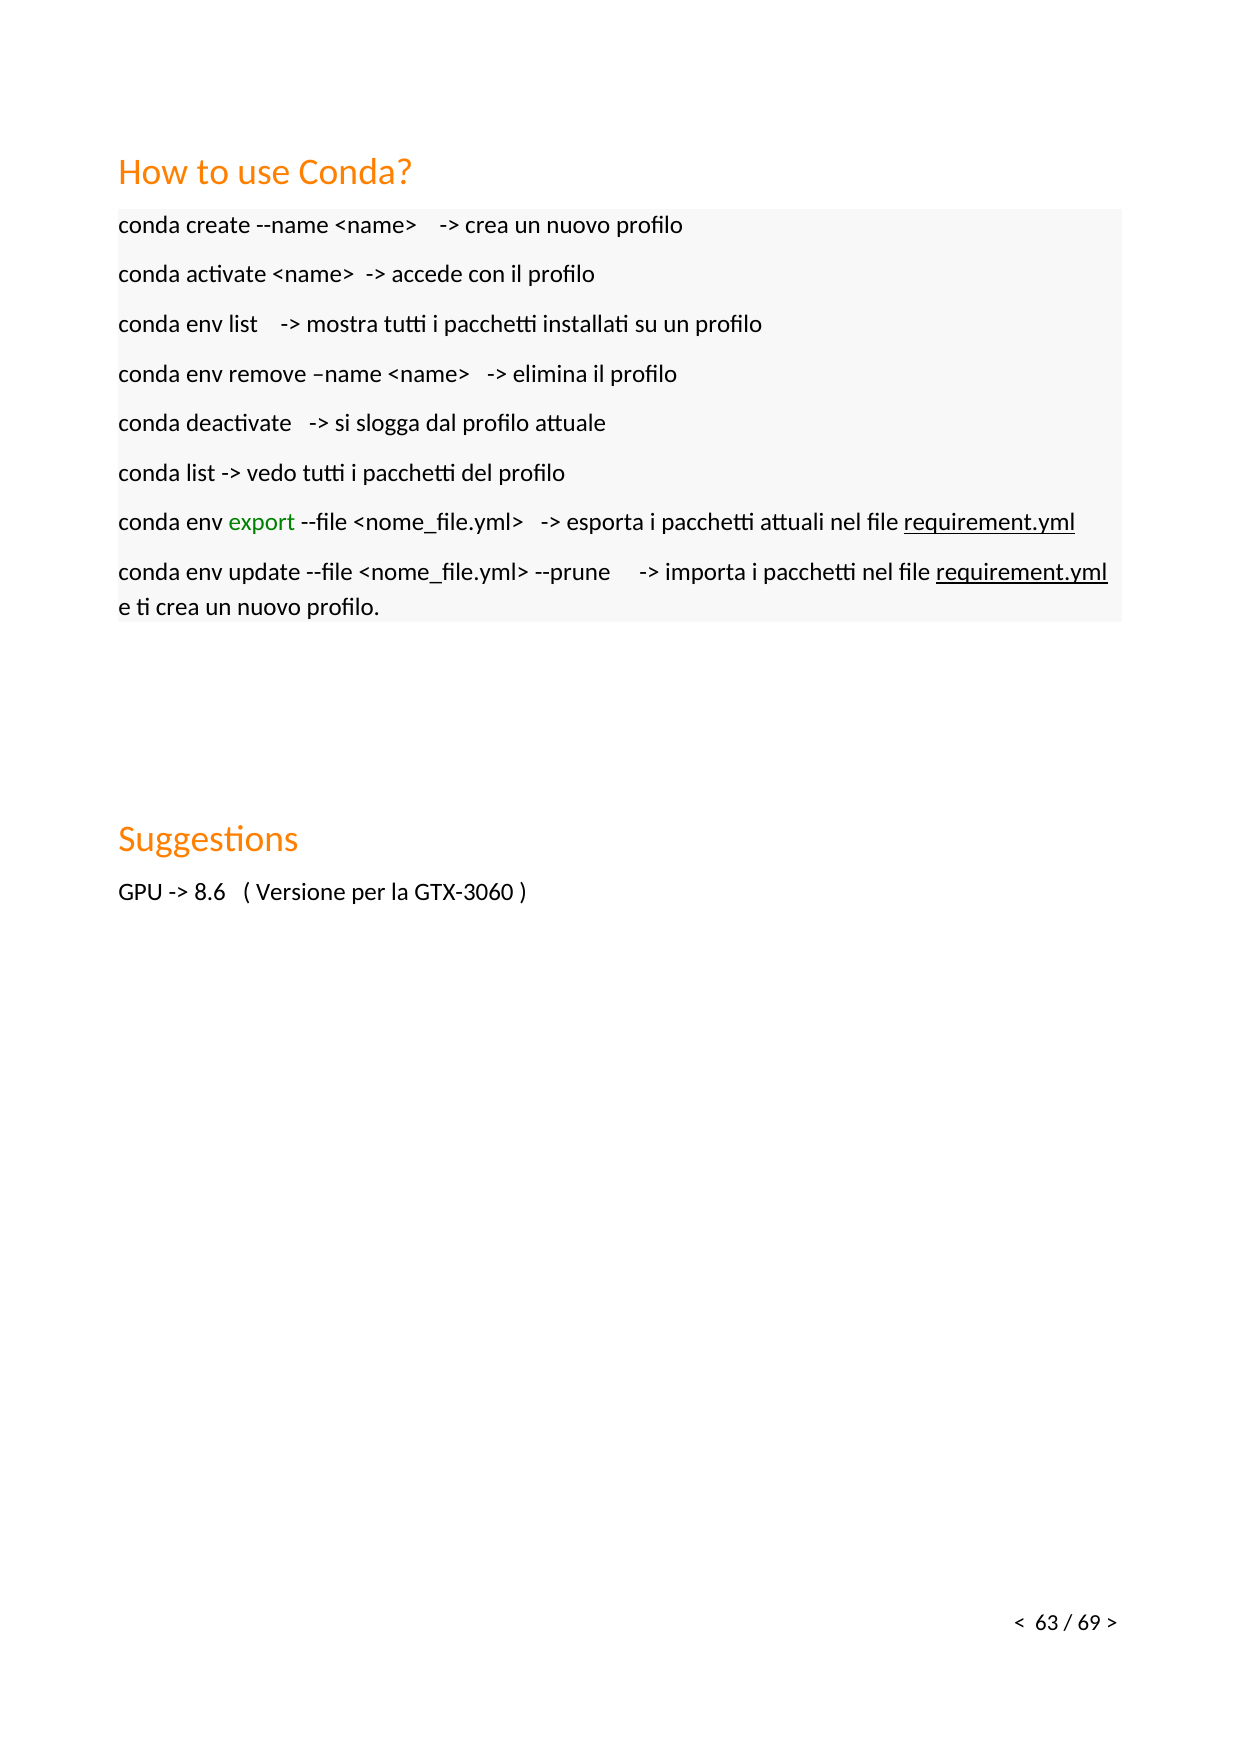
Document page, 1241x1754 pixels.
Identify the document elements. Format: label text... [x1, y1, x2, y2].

subtitle How to use Conda? [118, 148, 1122, 193]
text conda list -> vedo tutti i pacchetti del profilo [118, 457, 1122, 487]
text conda env update --file <nome_file.yml> --prune -> importa i pacchetti nel file requirement.yml e ti crea un nuovo profilo. [118, 556, 1122, 622]
subtitle Suggestions [118, 814, 1122, 860]
text GPU -> 8.6 ( Versione per la GTX-3060 ) [118, 876, 1122, 906]
text conda deactivate -> si slogga dal profilo attuale [118, 407, 1122, 438]
text conda create --name <name> -> crea un nuovo profilo [118, 209, 1122, 239]
text conda activate <name> -> accede con il profilo [118, 259, 1122, 289]
text conda env list -> mostra tutti i pacchetti installati su un profilo [118, 308, 1122, 339]
text conda env export --file <nome_file.yml> -> esporta i pacchetti attuali nel file requirement.yml [118, 507, 1122, 537]
text conda env remove –name <name> -> elimina il profilo [118, 358, 1122, 388]
